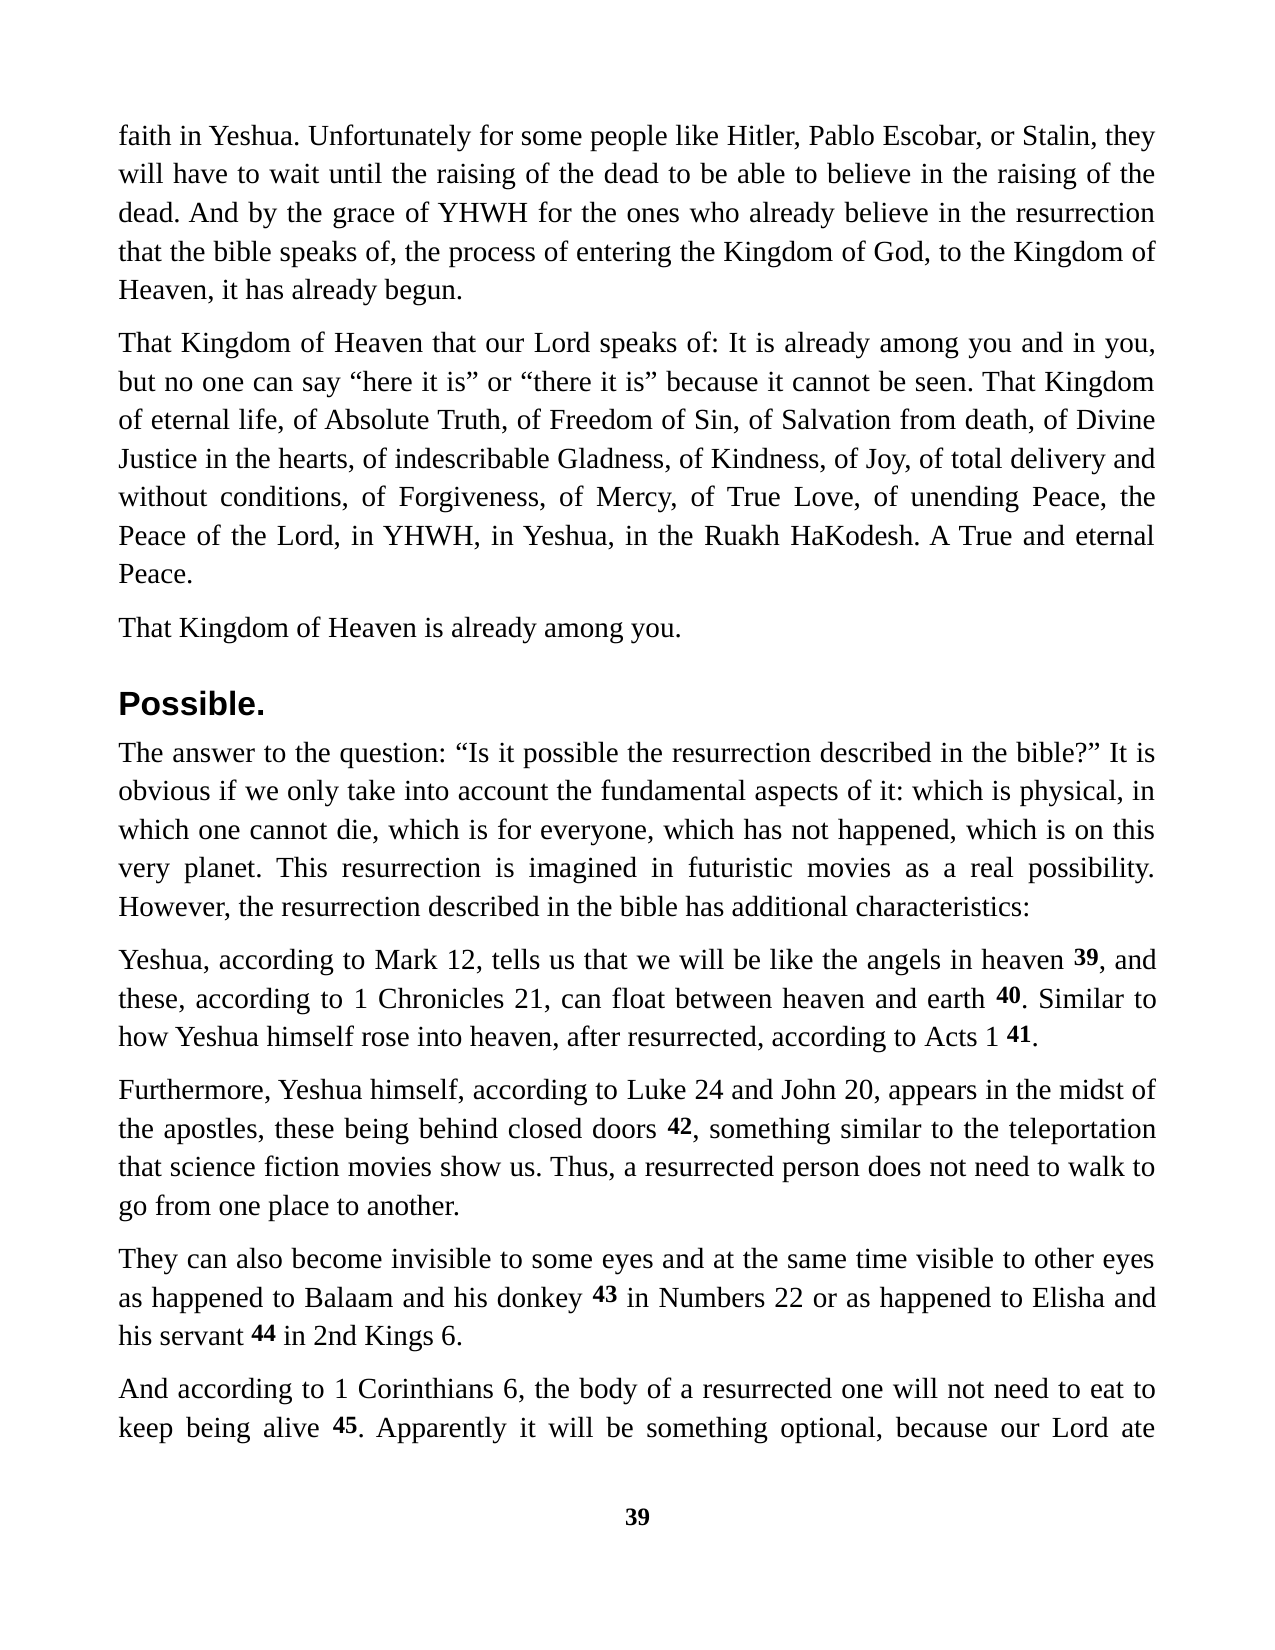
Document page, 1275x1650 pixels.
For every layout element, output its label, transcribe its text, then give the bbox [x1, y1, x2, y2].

subtitle Possible. [118, 684, 1157, 722]
text Yeshua, according to Mark 12, tells us that we will be like the angels in heaven , and these, according to 1 Chronicles 21, can float between heaven and earth . Similar to how Yeshua himself rose into heaven, after resurrected, according to Acts 1 . [118, 942, 1157, 1053]
text Furthermore, Yeshua himself, according to Luke 24 and John 20, appears in the midst of the apostles, these being behind closed doors , something similar to the teleportation that science fiction movies show us. Thus, a resurrected person does not need to walk to go from one place to another. [118, 1072, 1157, 1222]
text That Kingdom of Heaven that our Lord speaks of: It is already among you and in you, but no one can say “here it is” or “there it is” because it cannot be seen. That Kingdom of eternal life, of Absolute Truth, of Freedom of Sin, of Salvation from death, of Divine Justice in the hearts, of indescribable Gladness, of Kindness, of Joy, of total delivery and without conditions, of Forgiveness, of Mercy, of True Love, of unending Peace, the Peace of the Lord, in YHWH, in Yeshua, in the Ruakh HaKodesh. A True and eternal Peace. [118, 325, 1157, 590]
text That Kingdom of Heaven is already among you. [118, 610, 1157, 643]
text faith in Yeshua. Unfortunately for some people like Hitler, Pablo Escobar, or Stalin, they will have to wait until the raising of the dead to be able to believe in the raising of the dead. And by the grace of YHWH for the ones who already believe in the resurrection that the bible speaks of, the process of entering the Kingdom of God, to the Kingdom of Heaven, it has already begun. [118, 118, 1157, 306]
text The answer to the question: “Is it possible the resurrection described in the bible?” It is obvious if we only take into account the fundamental aspects of it: which is physical, in which one cannot die, which is for everyone, which has not happened, which is on this very planet. This resurrection is imagined in futuristic movies as a real possibility. However, the resurrection described in the bible has additional characteristics: [118, 735, 1157, 923]
text They can also become invisible to some eyes and at the same time visible to other eyes as happened to Balaam and his donkey in Numbers 22 or as happened to Elisha and his servant in 2nd Kings 6. [118, 1241, 1157, 1352]
text And according to 1 Corinthians 6, the body of a resurrected one will not need to eat to keep being alive . Apparently it will be something optional, because our Lord ate [118, 1371, 1157, 1443]
